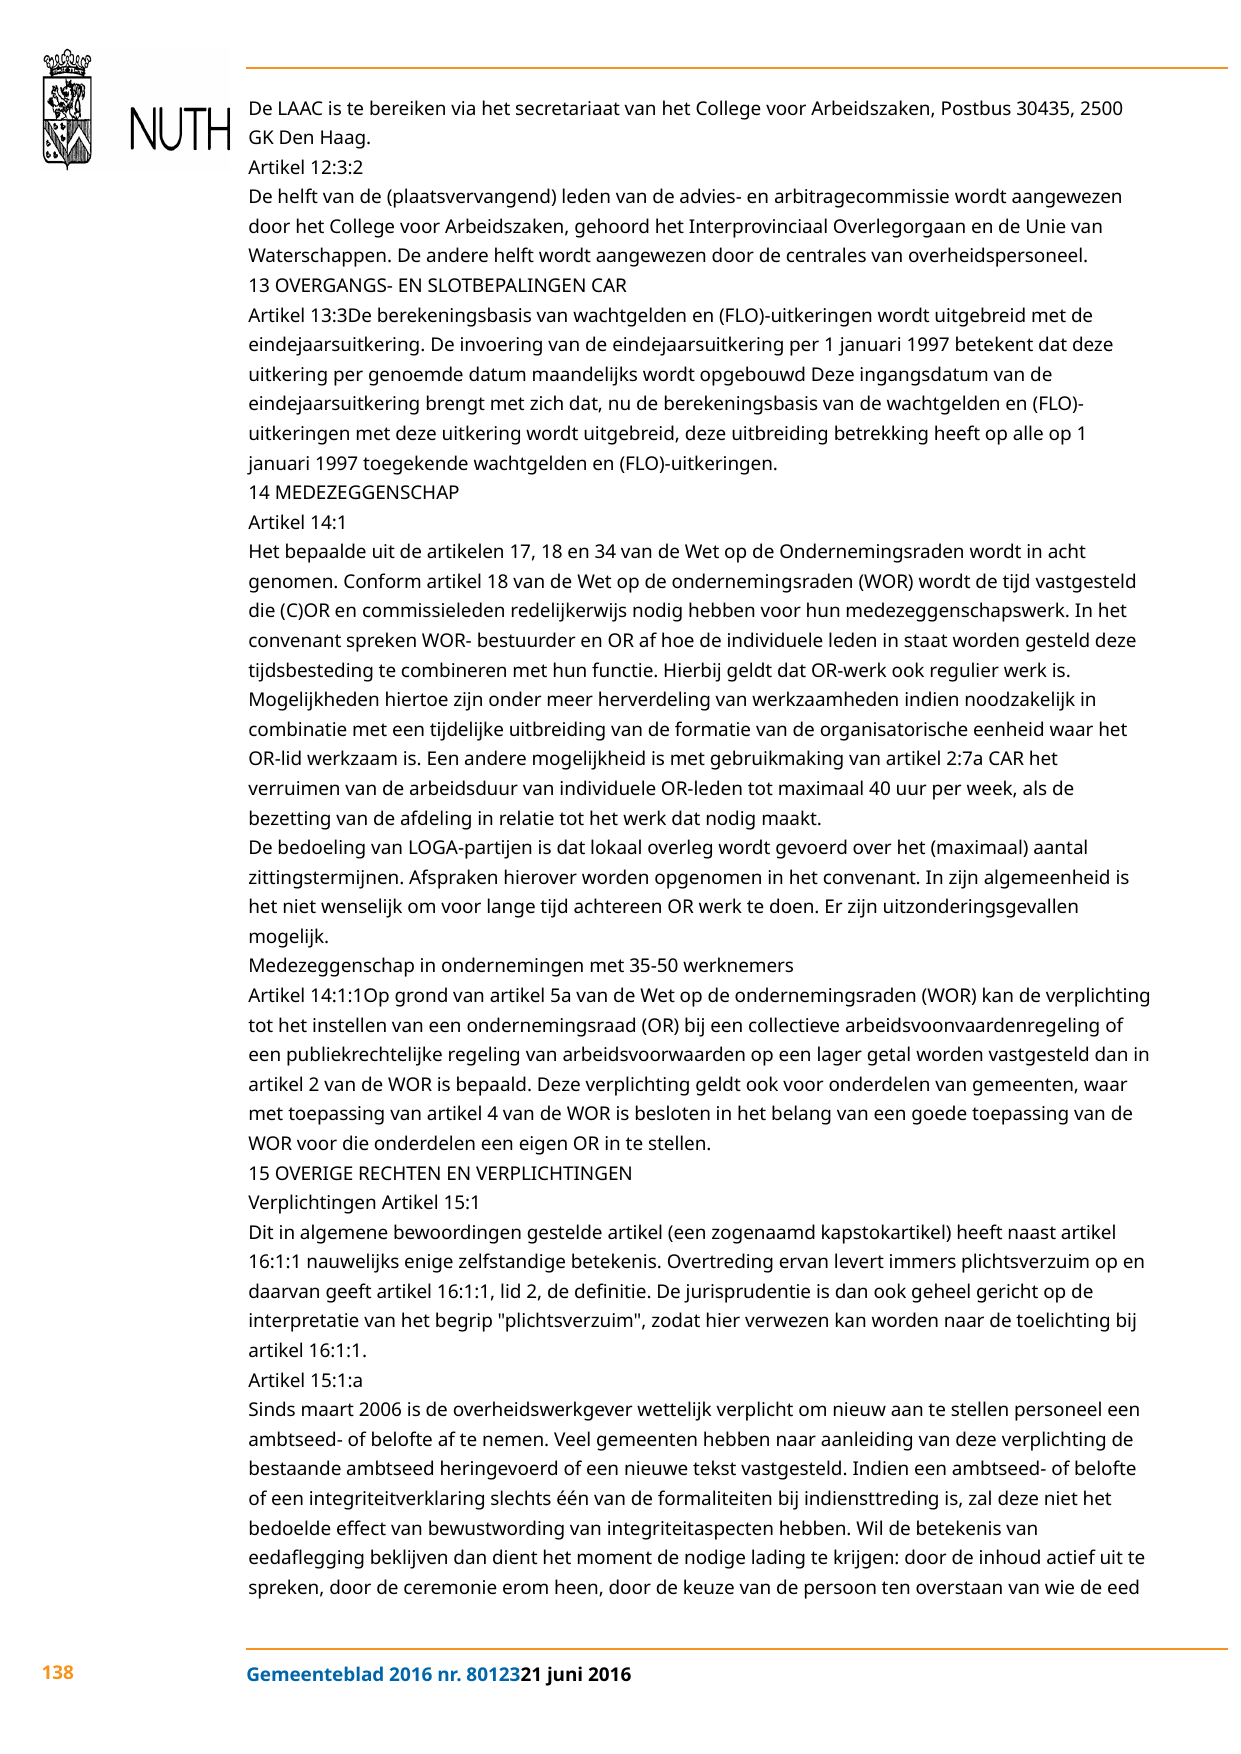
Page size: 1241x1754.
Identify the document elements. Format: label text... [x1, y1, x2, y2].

text Het bepaalde uit de artikelen 17, 18 en 34 van de Wet op de Ondernemingsraden wordt in acht genomen. Conform artikel 18 van de Wet op de ondernemingsraden (WOR) wordt de tijd vastgesteld die (C)OR en commissieleden redelijkerwijs nodig hebben voor hun medezeggenschapswerk. In het convenant spreken WOR- bestuurder en OR af hoe de individuele leden in staat worden gesteld deze tijdsbesteding te combineren met hun functie. Hierbij geldt dat OR-werk ook regulier werk is. Mogelijkheden hiertoe zijn onder meer herverdeling van werkzaamheden indien noodzakelijk in combinatie met een tijdelijke uitbreiding van de formatie van de organisatorische eenheid waar het OR-lid werkzaam is. Een andere mogelijkheid is met gebruikmaking van artikel 2:7a CAR het verruimen van de arbeidsduur van individuele OR-leden tot maximaal 40 uur per week, als de bezetting van de afdeling in relatie tot het werk dat nodig maakt. [248, 538, 1152, 831]
text Artikel 14:1:1Op grond van artikel 5a van de Wet op de ondernemingsraden (WOR) kan de verplichting tot het instellen van een ondernemingsraad (OR) bij een collectieve arbeidsvoonvaardenregeling of een publiekrechtelijke regeling van arbeidsvoorwaarden op een lager getal worden vastgesteld dan in artikel 2 van de WOR is bepaald. Deze verplichting geldt ook voor onderdelen van gemeenten, waar met toepassing van artikel 4 van de WOR is besloten in het belang van een goede toepassing van de WOR voor die onderdelen een eigen OR in te stellen. [248, 982, 1152, 1156]
picture [41, 47, 231, 172]
text Artikel 14:1 [248, 509, 1152, 535]
text 15 OVERIGE RECHTEN EN VERPLICHTINGEN [248, 1160, 1152, 1186]
text Medezeggenschap in ondernemingen met 35-50 werknemers [248, 953, 1152, 978]
text Artikel 15:1:a [248, 1367, 1152, 1393]
text De helft van de (plaatsvervangend) leden van de advies- en arbitragecommissie wordt aangewezen door het College voor Arbeidszaken, gehoord het Interprovinciaal Overlegorgaan en de Unie van Waterschappen. De andere helft wordt aangewezen door de centrales van overheidspersoneel. [248, 183, 1152, 268]
text Artikel 12:3:2 [248, 154, 1152, 180]
text Dit in algemene bewoordingen gestelde artikel (een zogenaamd kapstokartikel) heeft naast artikel 16:1:1 nauwelijks enige zelfstandige betekenis. Overtreding ervan levert immers plichtsverzuim op en daarvan geeft artikel 16:1:1, lid 2, de definitie. De jurisprudentie is dan ook geheel gericht op de interpretatie van het begrip "plichtsverzuim", zodat hier verwezen kan worden naar de toelichting bij artikel 16:1:1. [248, 1219, 1152, 1363]
text Artikel 13:3De berekeningsbasis van wachtgelden en (FLO)-uitkeringen wordt uitgebreid met de eindejaarsuitkering. De invoering van de eindejaarsuitkering per 1 januari 1997 betekent dat deze uitkering per genoemde datum maandelijks wordt opgebouwd Deze ingangsdatum van de eindejaarsuitkering brengt met zich dat, nu de berekeningsbasis van de wachtgelden en (FLO)- uitkeringen met deze uitkering wordt uitgebreid, deze uitbreiding betrekking heeft op alle op 1 januari 1997 toegekende wachtgelden en (FLO)-uitkeringen. [248, 302, 1152, 476]
text Sinds maart 2006 is de overheidswerkgever wettelijk verplicht om nieuw aan te stellen personeel een ambtseed- of belofte af te nemen. Veel gemeenten hebben naar aanleiding van deze verplichting de bestaande ambtseed heringevoerd of een nieuwe tekst vastgesteld. Indien een ambtseed- of belofte of een integriteitverklaring slechts één van de formaliteiten bij indiensttreding is, zal deze niet het bedoelde effect van bewustwording van integriteitaspecten hebben. Wil de betekenis van eedaflegging beklijven dan dient het moment de nodige lading te krijgen: door de inhoud actief uit te spreken, door de ceremonie erom heen, door de keuze van de persoon ten overstaan van wie de eed [248, 1396, 1152, 1600]
text 14 MEDEZEGGENSCHAP [248, 479, 1152, 505]
text De bedoeling van LOGA-partijen is dat lokaal overleg wordt gevoerd over het (maximaal) aantal zittingstermijnen. Afspraken hierover worden opgenomen in het convenant. In zijn algemeenheid is het niet wenselijk om voor lange tijd achtereen OR werk te doen. Er zijn uitzonderingsgevallen mogelijk. [248, 834, 1152, 949]
text De LAAC is te bereiken via het secretariaat van het College voor Arbeidszaken, Postbus 30435, 2500 GK Den Haag. [248, 95, 1152, 150]
text Verplichtingen Artikel 15:1 [248, 1189, 1152, 1215]
text 13 OVERGANGS- EN SLOTBEPALINGEN CAR [248, 272, 1152, 298]
